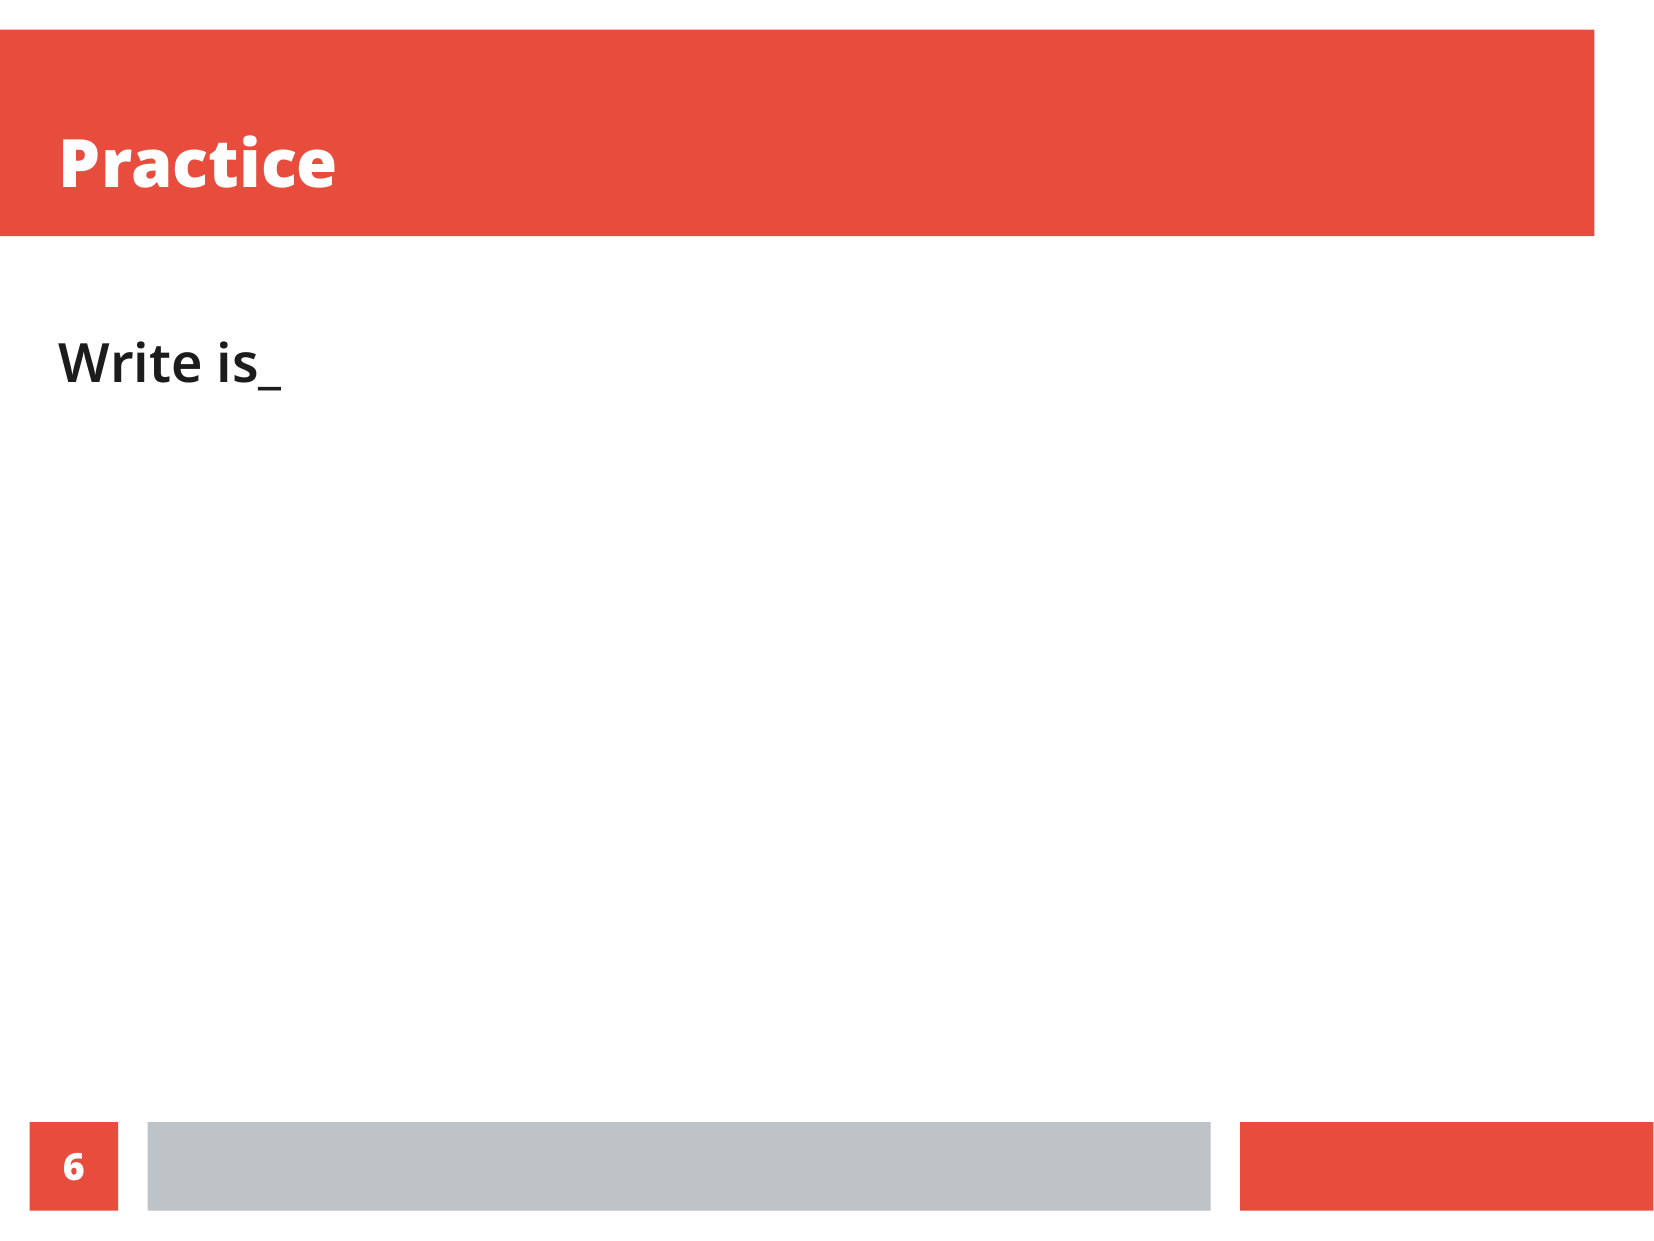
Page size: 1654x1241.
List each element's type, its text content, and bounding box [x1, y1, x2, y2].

title Practice [59, 59, 1595, 207]
list Write is_ [59, 324, 1565, 1093]
